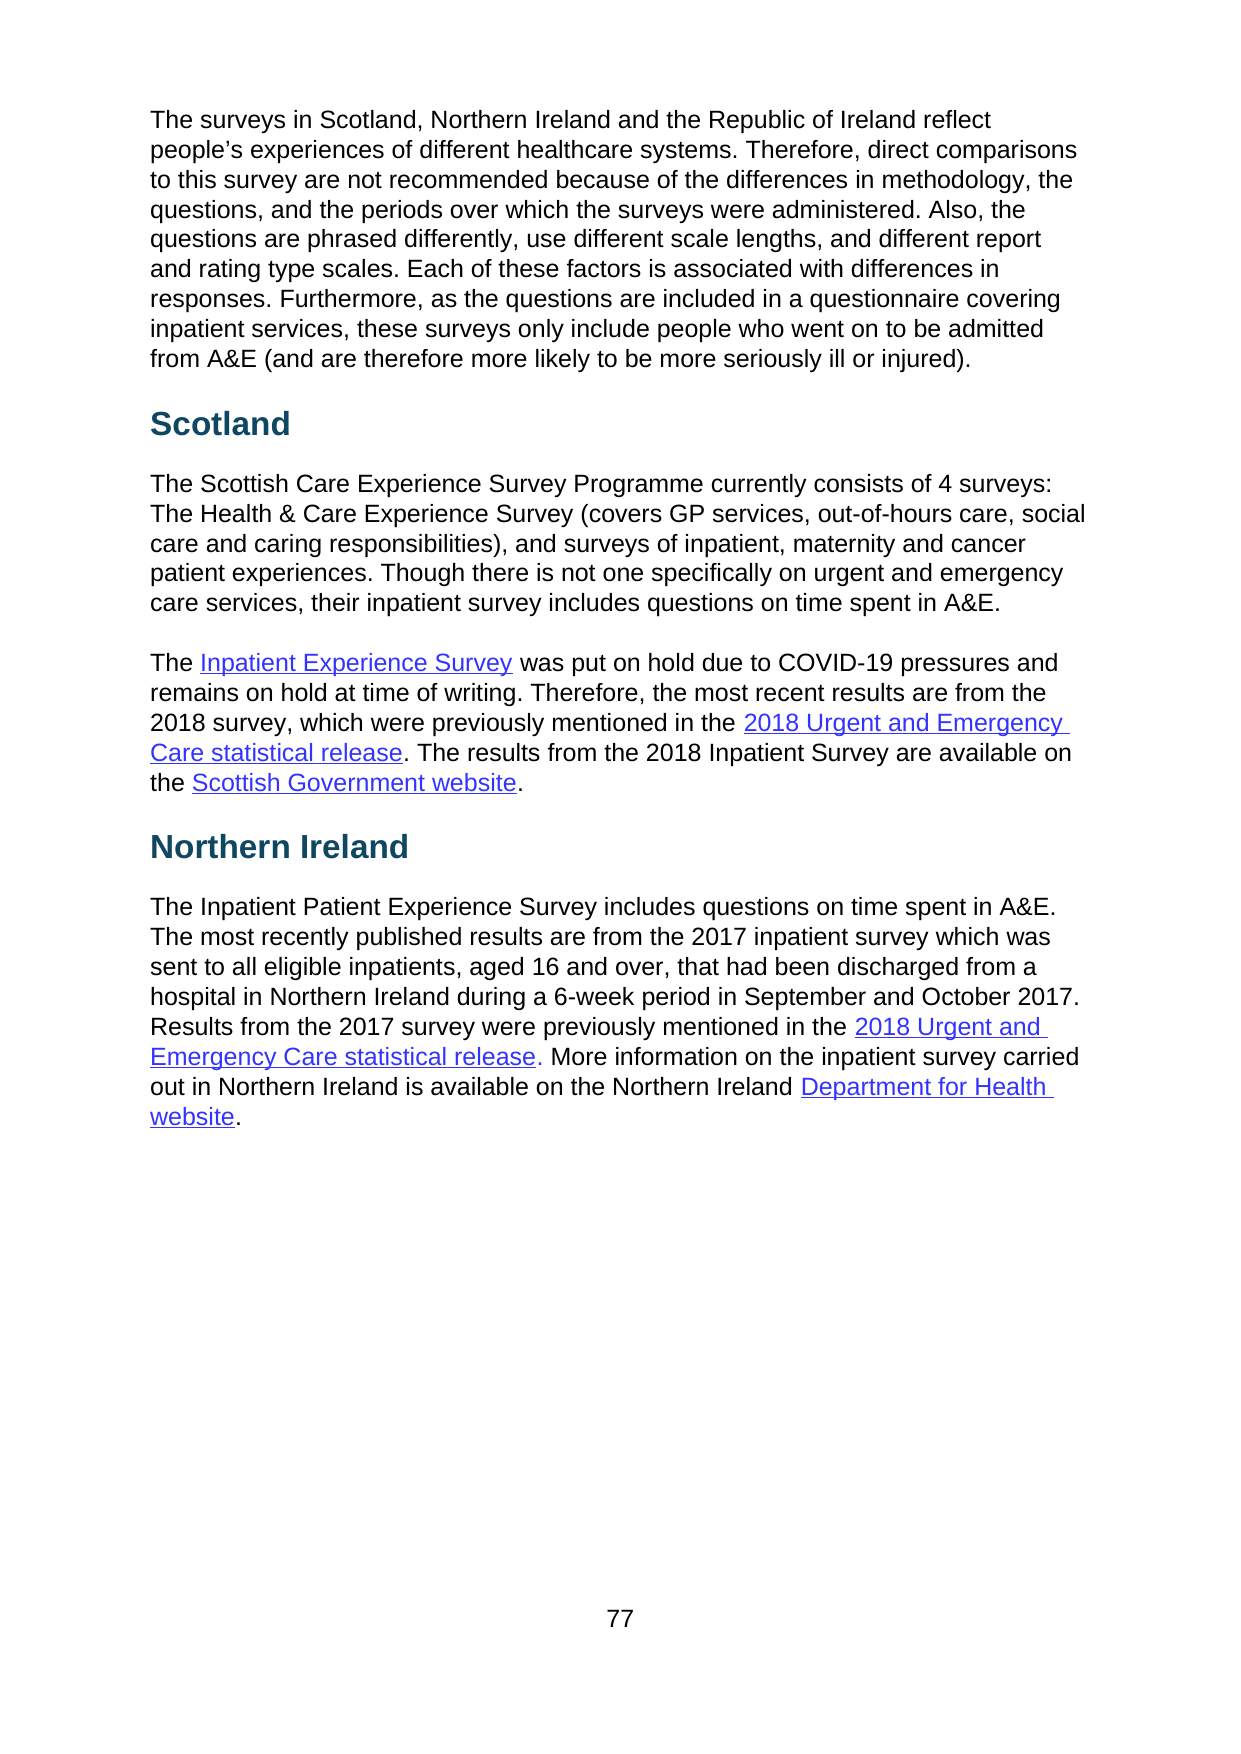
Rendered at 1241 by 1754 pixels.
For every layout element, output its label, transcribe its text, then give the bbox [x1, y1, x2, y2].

subtitle Scotland [150, 404, 1090, 442]
subtitle Northern Ireland [150, 827, 1090, 866]
text The surveys in Scotland, Northern Ireland and the Republic of Ireland reflect people’s experiences of different healthcare systems. Therefore, direct comparisons to this survey are not recommended because of the differences in methodology, the questions, and the periods over which the surveys were administered. Also, the questions are phrased differently, use different scale lengths, and different report and rating type scales. Each of these factors is associated with differences in responses. Furthermore, as the questions are included in a questionnaire covering inpatient services, these surveys only include people who went on to be admitted from A&E (and are therefore more likely to be more seriously ill or injured). [150, 105, 1090, 373]
text The Inpatient Patient Experience Survey includes questions on time spent in A&E. The most recently published results are from the 2017 inpatient survey which was sent to all eligible inpatients, aged 16 and over, that had been discharged from a hospital in Northern Ireland during a 6-week period in September and October 2017. Results from the 2017 survey were previously mentioned in the 2018 Urgent and Emergency Care statistical release. More information on the inpatient survey carried out in Northern Ireland is available on the Northern Ireland Department for Health website. [150, 892, 1090, 1130]
text The Inpatient Experience Survey was put on hold due to COVID-19 pressures and remains on hold at time of writing. Therefore, the most recent results are from the 2018 survey, which were previously mentioned in the 2018 Urgent and Emergency Care statistical release. The results from the 2018 Inpatient Survey are available on the Scottish Government website. [150, 648, 1090, 796]
text The Scottish Care Experience Survey Programme currently consists of 4 surveys: The Health & Care Experience Survey (covers GP services, out-of-hours care, social care and caring responsibilities), and surveys of inpatient, maternity and cancer patient experiences. Though there is not one specifically on urgent and emergency care services, their inpatient survey includes questions on time spent in A&E. [150, 469, 1090, 617]
